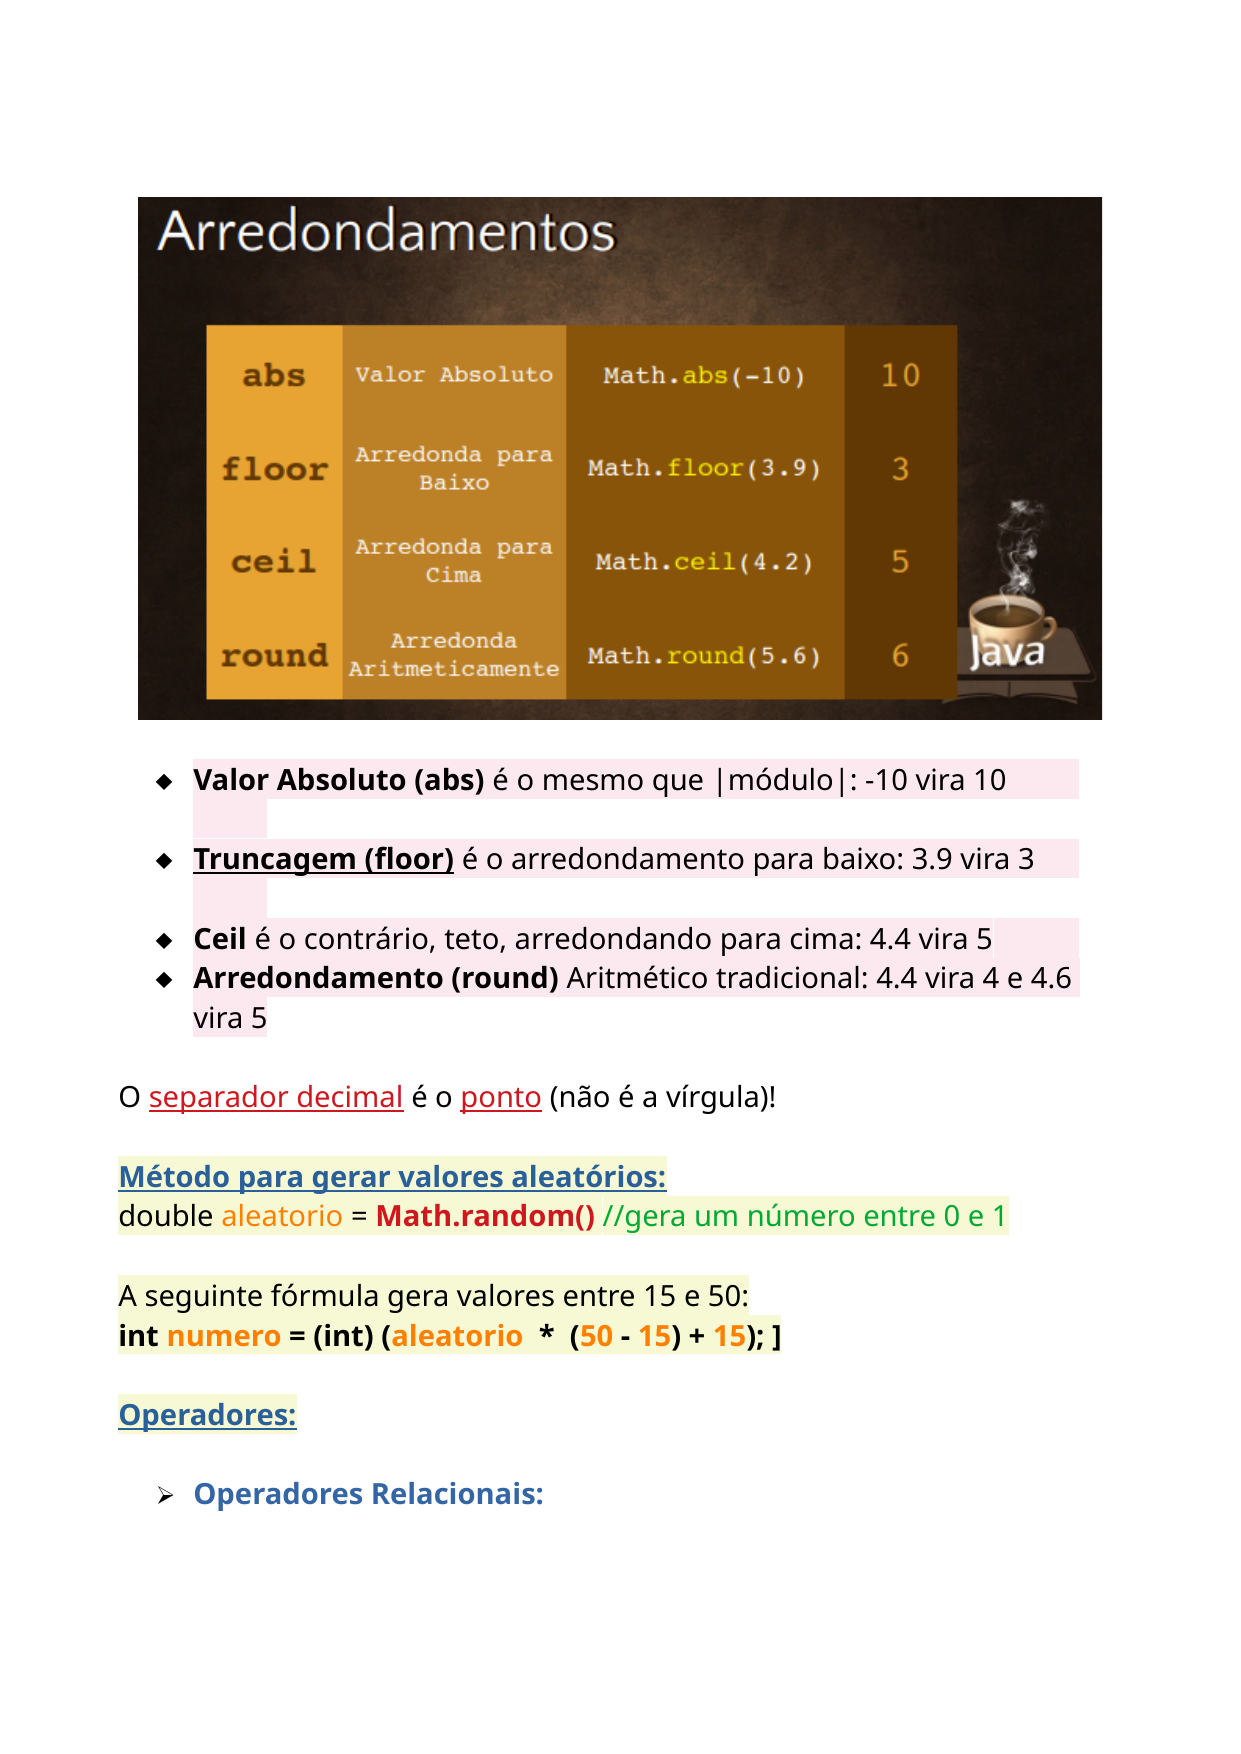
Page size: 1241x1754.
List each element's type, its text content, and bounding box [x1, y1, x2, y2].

text O separador decimal é o ponto (não é a vírgula)! [118, 1077, 1122, 1116]
list Truncagem (floor) é o arredondamento para baixo: 3.9 vira 3 [156, 838, 1122, 918]
text double aleatorio = Math.random() //gera um número entre 0 e 1 [118, 1196, 1122, 1235]
text int numero = (int) (aleatorio * (50 - 15) + 15); ] [118, 1315, 1122, 1354]
list Ceil é o contrário, teto, arredondando para cima: 4.4 vira 5 [156, 918, 1122, 958]
list Arredondamento (round) Aritmético tradicional: 4.4 vira 4 e 4.6 vira 5 [156, 958, 1122, 1037]
list Operadores Relacionais: [156, 1473, 1122, 1513]
text A seguinte fórmula gera valores entre 15 e 50: [118, 1275, 1122, 1315]
text Operadores: [118, 1394, 1122, 1434]
text Método para gerar valores aleatórios: [118, 1156, 1122, 1196]
list Valor Absoluto (abs) é o mesmo que |módulo|: -10 vira 10 [156, 759, 1122, 838]
picture [138, 197, 1103, 720]
